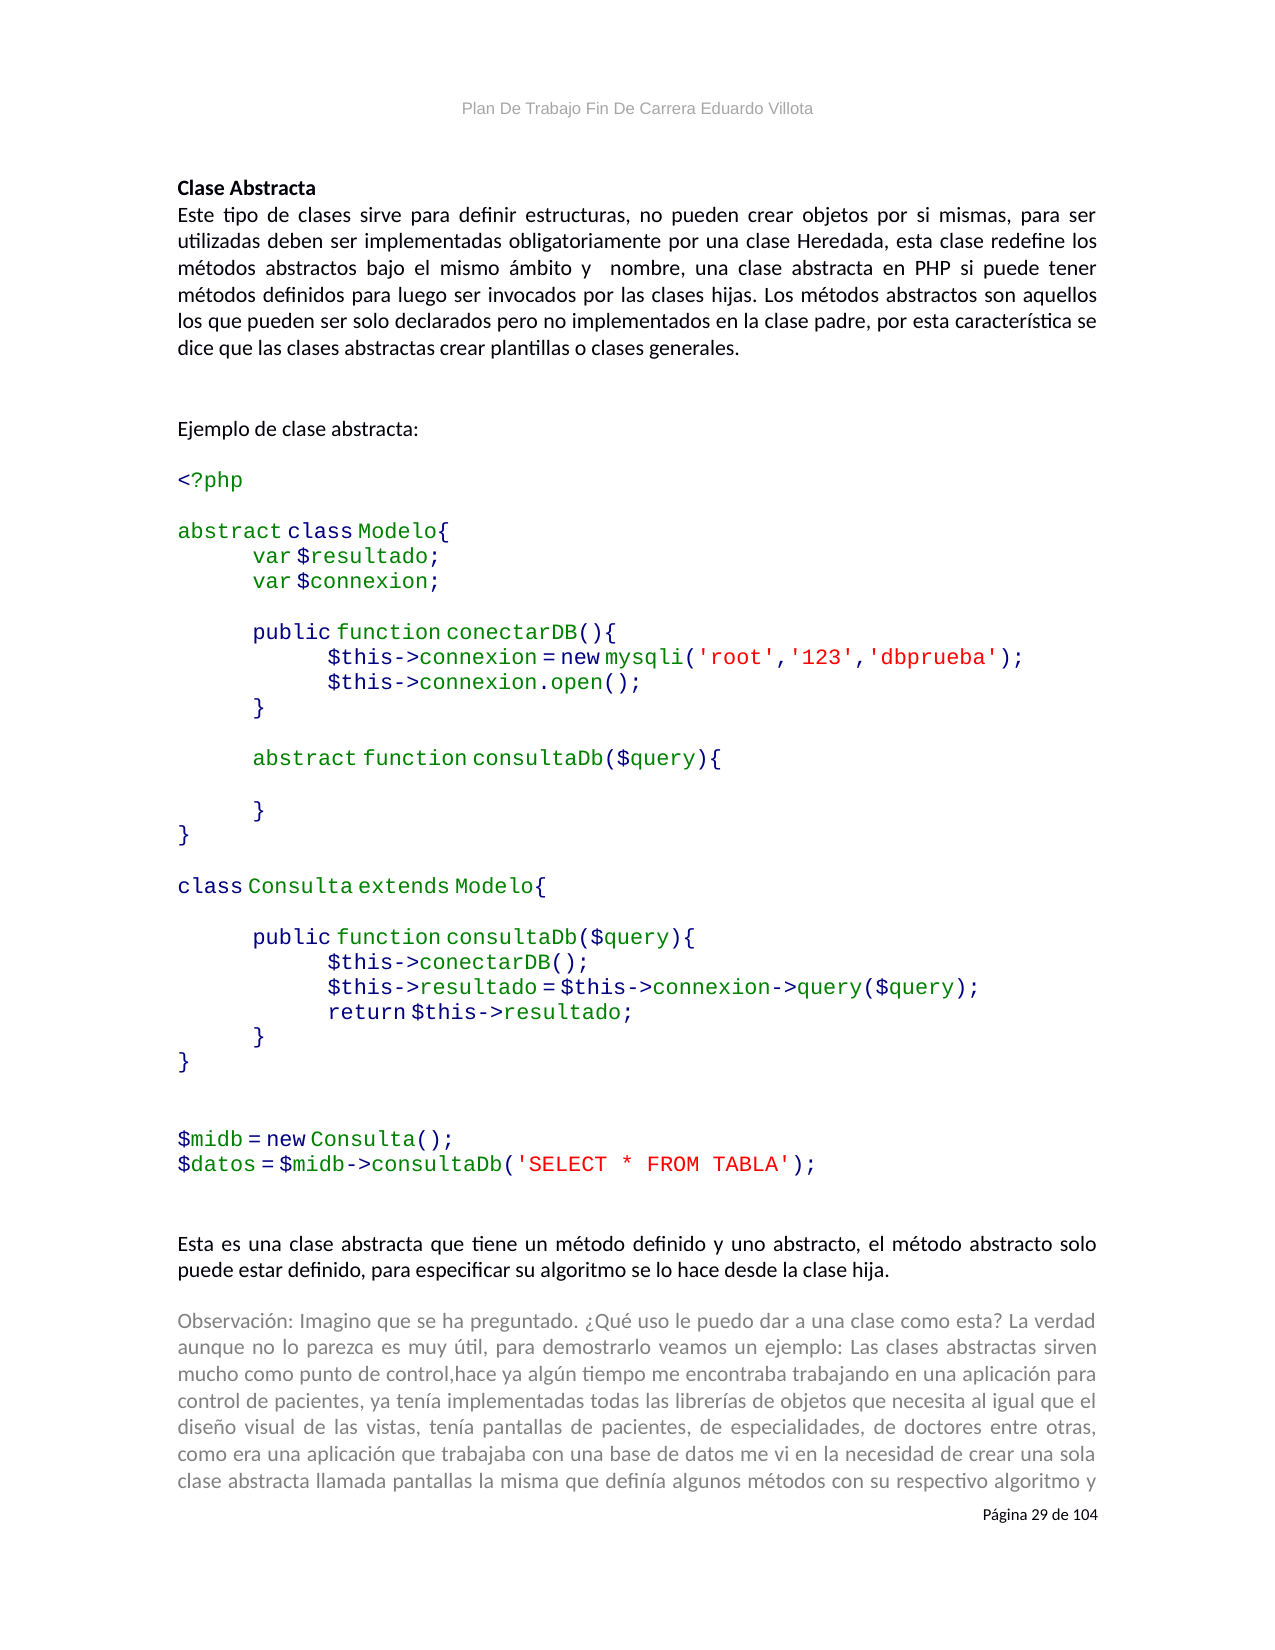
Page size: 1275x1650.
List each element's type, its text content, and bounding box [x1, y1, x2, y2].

text return $this->resultado; [177, 1001, 1098, 1026]
text $this->resultado = $this->connexion->query($query); [177, 976, 1098, 1001]
text } [177, 799, 1098, 823]
text class Consulta extends Modelo{ [177, 875, 1098, 900]
text public function consultaDb($query){ [177, 926, 1098, 951]
text $midb = new Consulta(); [177, 1128, 1098, 1153]
text Esta es una clase abstracta que tiene un método definido y uno abstracto, el método abstracto solo puede estar definido, para especificar su algoritmo se lo hace desde la clase hija. [177, 1230, 1098, 1283]
text $datos = $midb->consultaDb('SELECT * FROM TABLA'); [177, 1153, 1098, 1178]
text <?php [177, 469, 1098, 494]
text Este tipo de clases sirve para definir estructuras, no pueden crear objetos por si mismas, para ser utilizadas deben ser implementadas obligatoriamente por una clase Heredada, esta clase redefine los métodos abstractos bajo el mismo ámbito y nombre, una clase abstracta en PHP si puede tener métodos definidos para luego ser invocados por las clases hijas. Los métodos abstractos son aquellos los que pueden ser solo declarados pero no implementados en la clase padre, por esta característica se dice que las clases abstractas crear plantillas o clases generales. [177, 201, 1098, 361]
text } [177, 1050, 1098, 1075]
text Ejemplo de clase abstracta: [177, 416, 1098, 442]
text Clase Abstracta [177, 174, 1098, 201]
text public function conectarDB(){ [177, 621, 1098, 646]
text Observación: Imagino que se ha preguntado. ¿Qué uso le puedo dar a una clase como esta? La verdad aunque no lo parezca es muy útil, para demostrarlo veamos un ejemplo: Las clases abstractas sirven mucho como punto de control,hace ya algún tiempo me encontraba trabajando en una aplicación para control de pacientes, ya tenía implementadas todas las librerías de objetos que necesita al igual que el diseño visual de las vistas, tenía pantallas de pacientes, de especialidades, de doctores entre otras, como era una aplicación que trabajaba con una base de datos me vi en la necesidad de crear una sola clase abstracta llamada pantallas la misma que definía algunos métodos con su respectivo algoritmo y [177, 1307, 1098, 1493]
text } [177, 696, 1098, 721]
text } [177, 1026, 1098, 1050]
text $this->conectarDB(); [177, 951, 1098, 976]
text $this->connexion.open(); [177, 671, 1098, 696]
text } [177, 823, 1098, 848]
text var $connexion; [177, 570, 1098, 595]
text abstract class Modelo{ [177, 520, 1098, 545]
text abstract function consultaDb($query){ [177, 747, 1098, 772]
text $this->connexion = new mysqli('root','123','dbprueba'); [177, 646, 1098, 671]
text var $resultado; [177, 545, 1098, 570]
